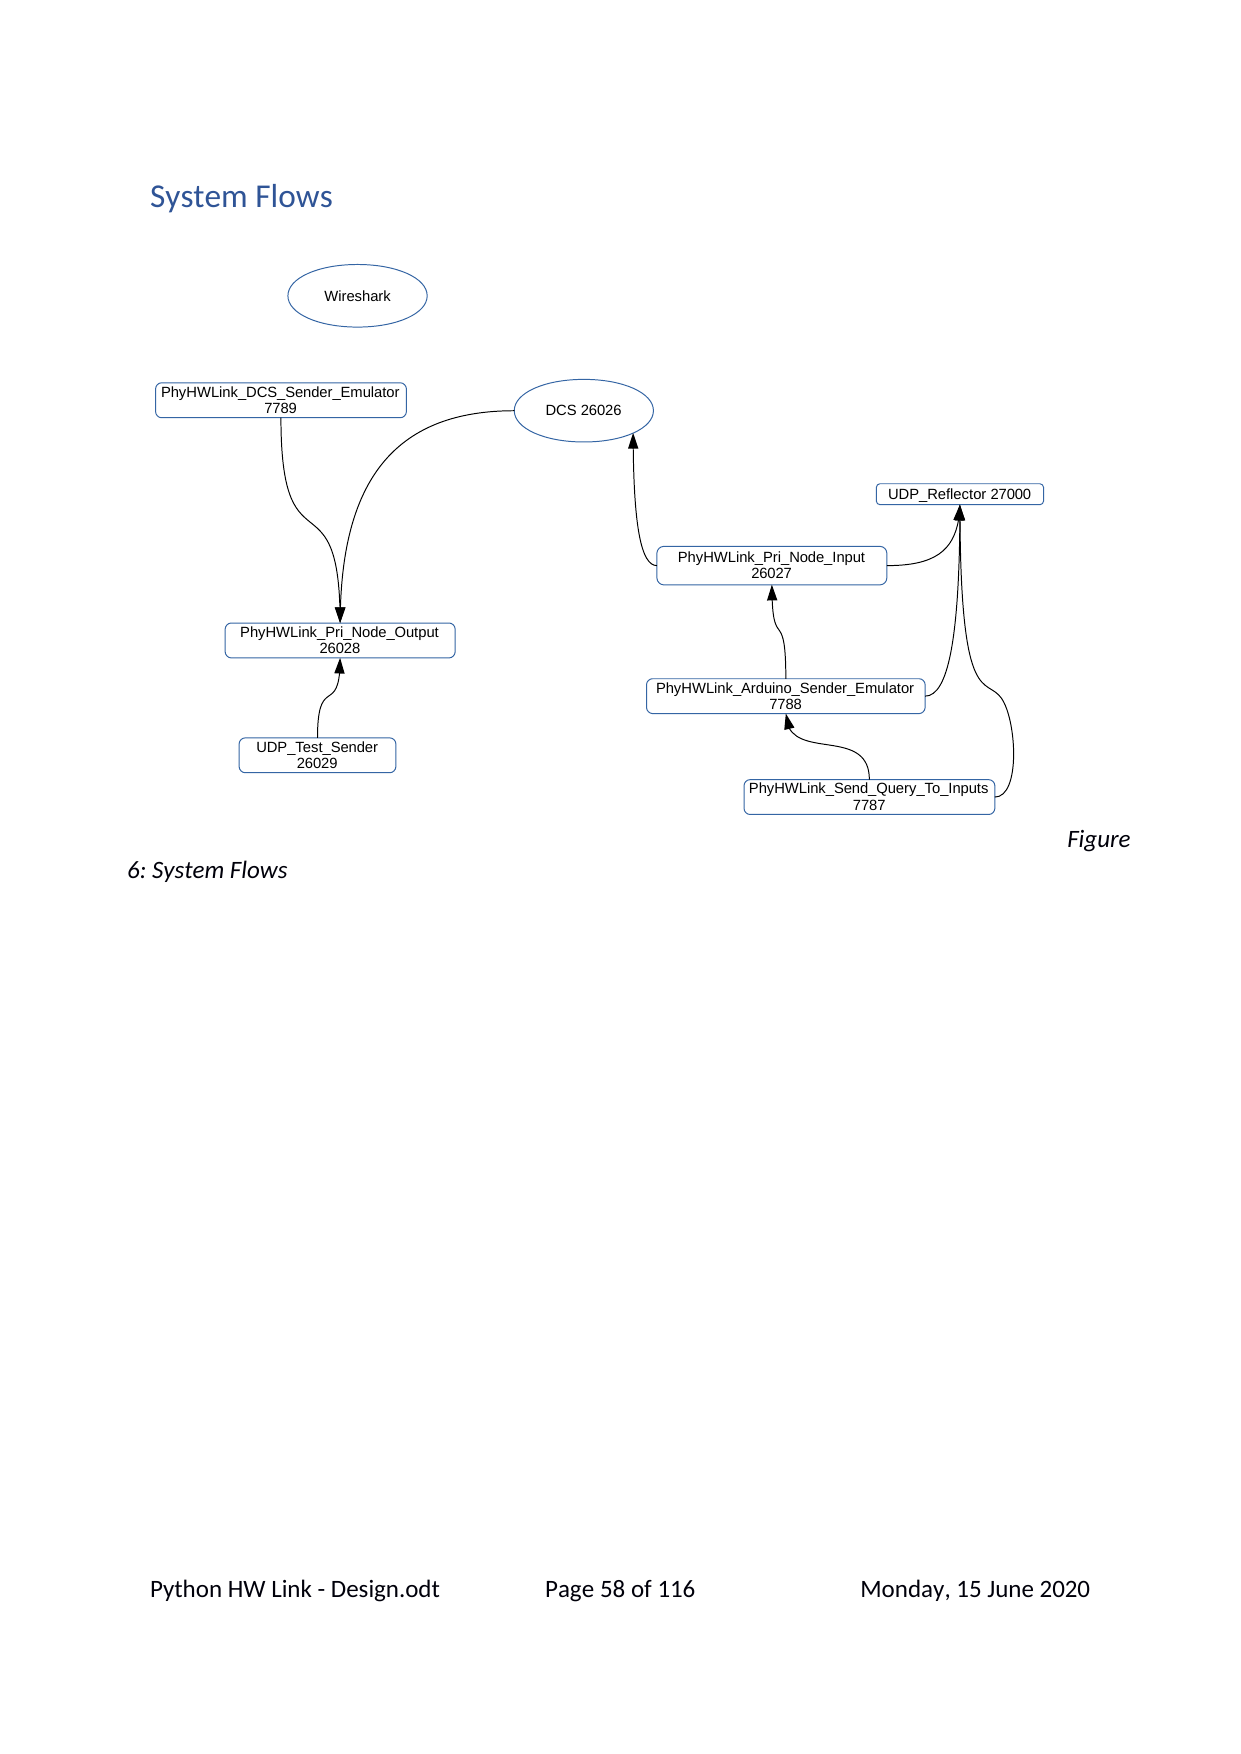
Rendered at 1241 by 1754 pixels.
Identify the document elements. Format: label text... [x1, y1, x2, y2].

text Figure 6: System Flows [127, 239, 1132, 884]
subtitle System Flows [150, 175, 1090, 216]
